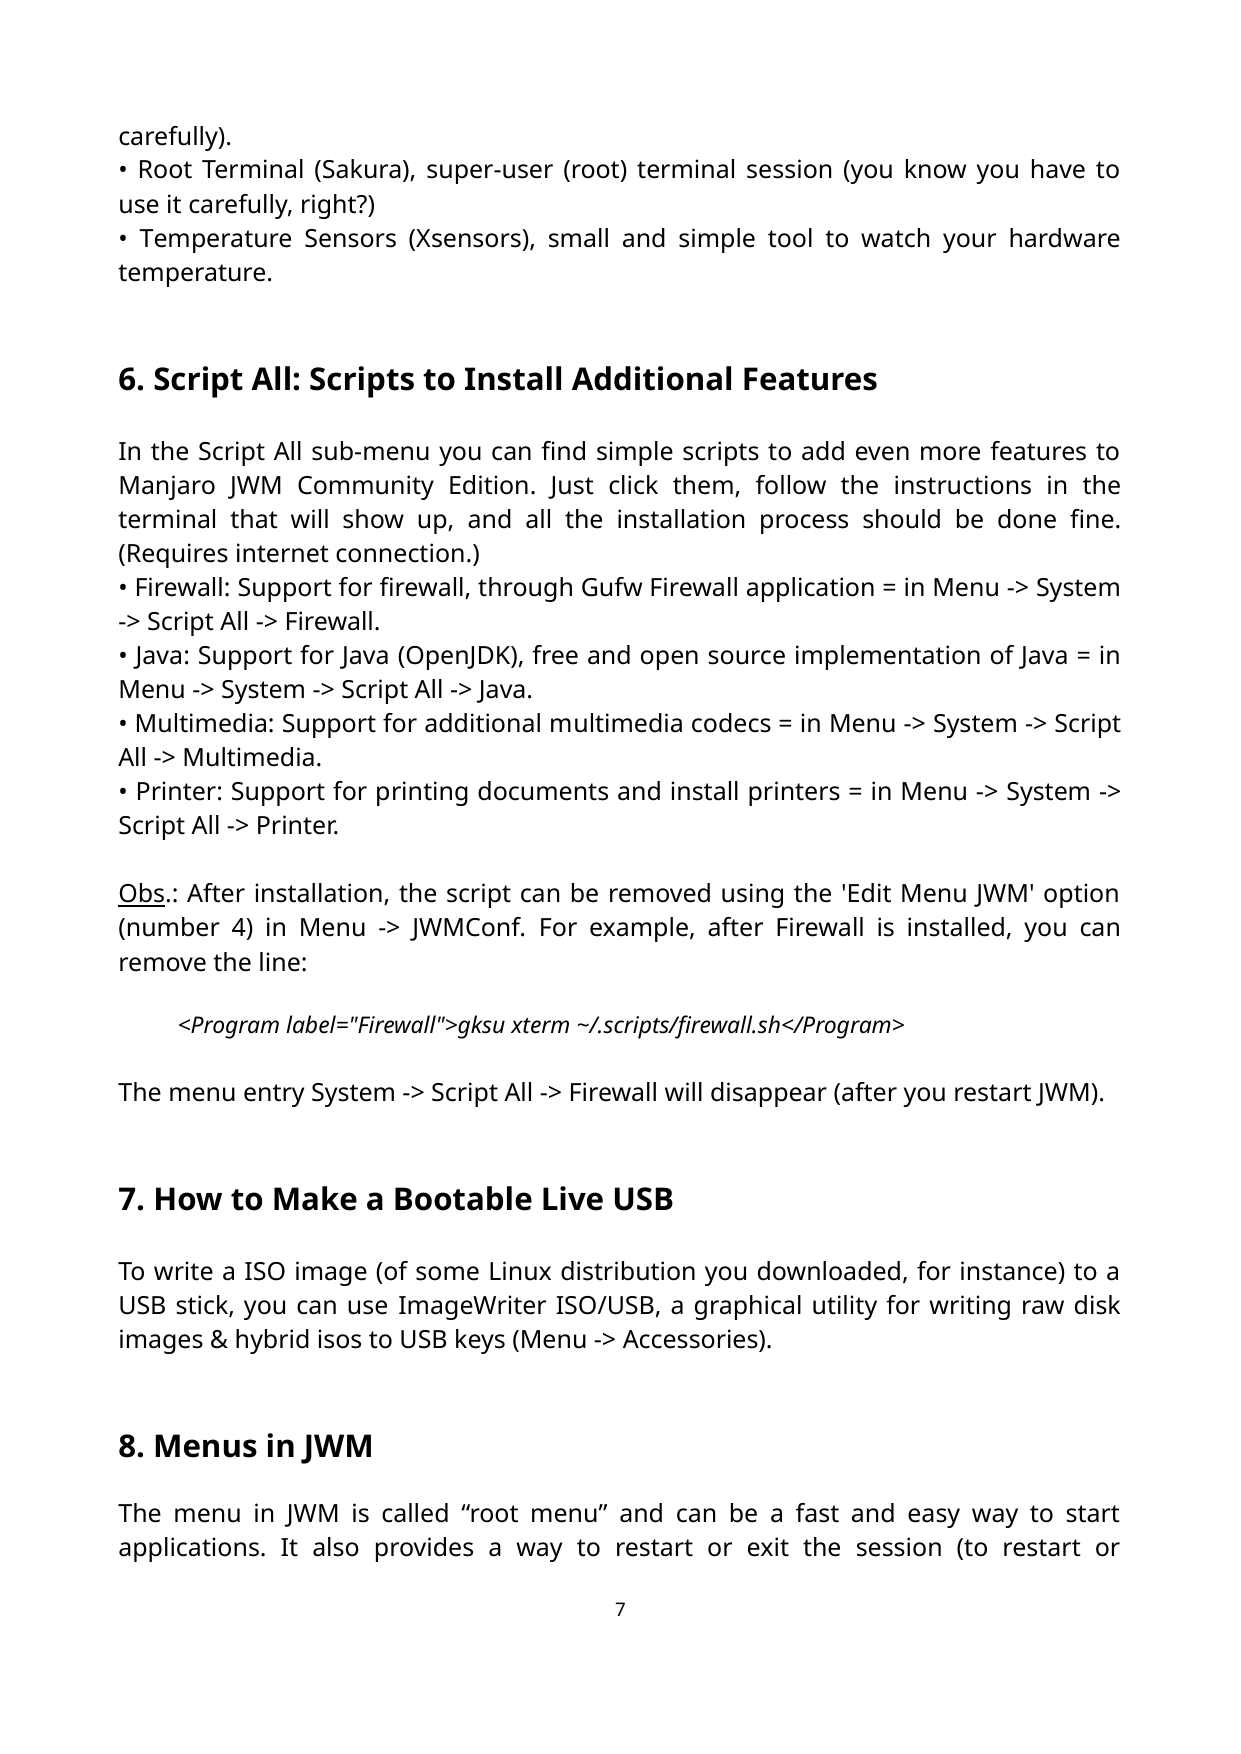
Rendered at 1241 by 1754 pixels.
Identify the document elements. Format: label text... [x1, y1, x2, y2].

text • Multimedia: Support for additional multimedia codecs = in Menu -> System -> Script All -> Multimedia. [118, 706, 1122, 774]
text Obs.: After installation, the script can be removed using the 'Edit Menu JWM' option (number 4) in Menu -> JWMConf. For example, after Firewall is installed, you can remove the line: [118, 876, 1122, 978]
text To write a ISO image (of some Linux distribution you downloaded, for instance) to a USB stick, you can use ImageWriter ISO/USB, a graphical utility for writing raw disk images & hybrid isos to USB keys (Menu -> Accessories). [118, 1254, 1122, 1356]
text The menu in JWM is called “root menu” and can be a fast and easy way to start applications. It also provides a way to restart or exit the session (to restart or [118, 1495, 1122, 1563]
text • Firewall: Support for firewall, through Gufw Firewall application = in Menu -> System -> Script All -> Firewall. [118, 569, 1122, 638]
text • Root Terminal (Sakura), super-user (root) terminal session (you know you have to use it carefully, right?) [118, 152, 1122, 220]
text The menu entry System -> Script All -> Firewall will disappear (after you restart JWM). [118, 1075, 1122, 1109]
text <Program label="Firewall">gksu xterm ~/.scripts/firewall.sh</Program> [177, 1009, 1122, 1041]
text • Java: Support for Java (OpenJDK), free and open source implementation of Java = in Menu -> System -> Script All -> Java. [118, 638, 1122, 706]
text 8. Menus in JWM [118, 1424, 1122, 1467]
text • Temperature Sensors (Xsensors), small and simple tool to watch your hardware temperature. [118, 220, 1122, 288]
subtitle 6. Script All: Scripts to Install Additional Features [118, 357, 1122, 399]
text carefully). [118, 118, 1122, 152]
text In the Script All sub-menu you can find simple scripts to add even more features to Manjaro JWM Community Edition. Just click them, follow the instructions in the terminal that will show up, and all the installation process should be done fine. (Requires internet connection.) [118, 433, 1122, 569]
subtitle 7. How to Make a Bootable Live USB [118, 1177, 1122, 1219]
text • Printer: Support for printing documents and install printers = in Menu -> System -> Script All -> Printer. [118, 774, 1122, 842]
